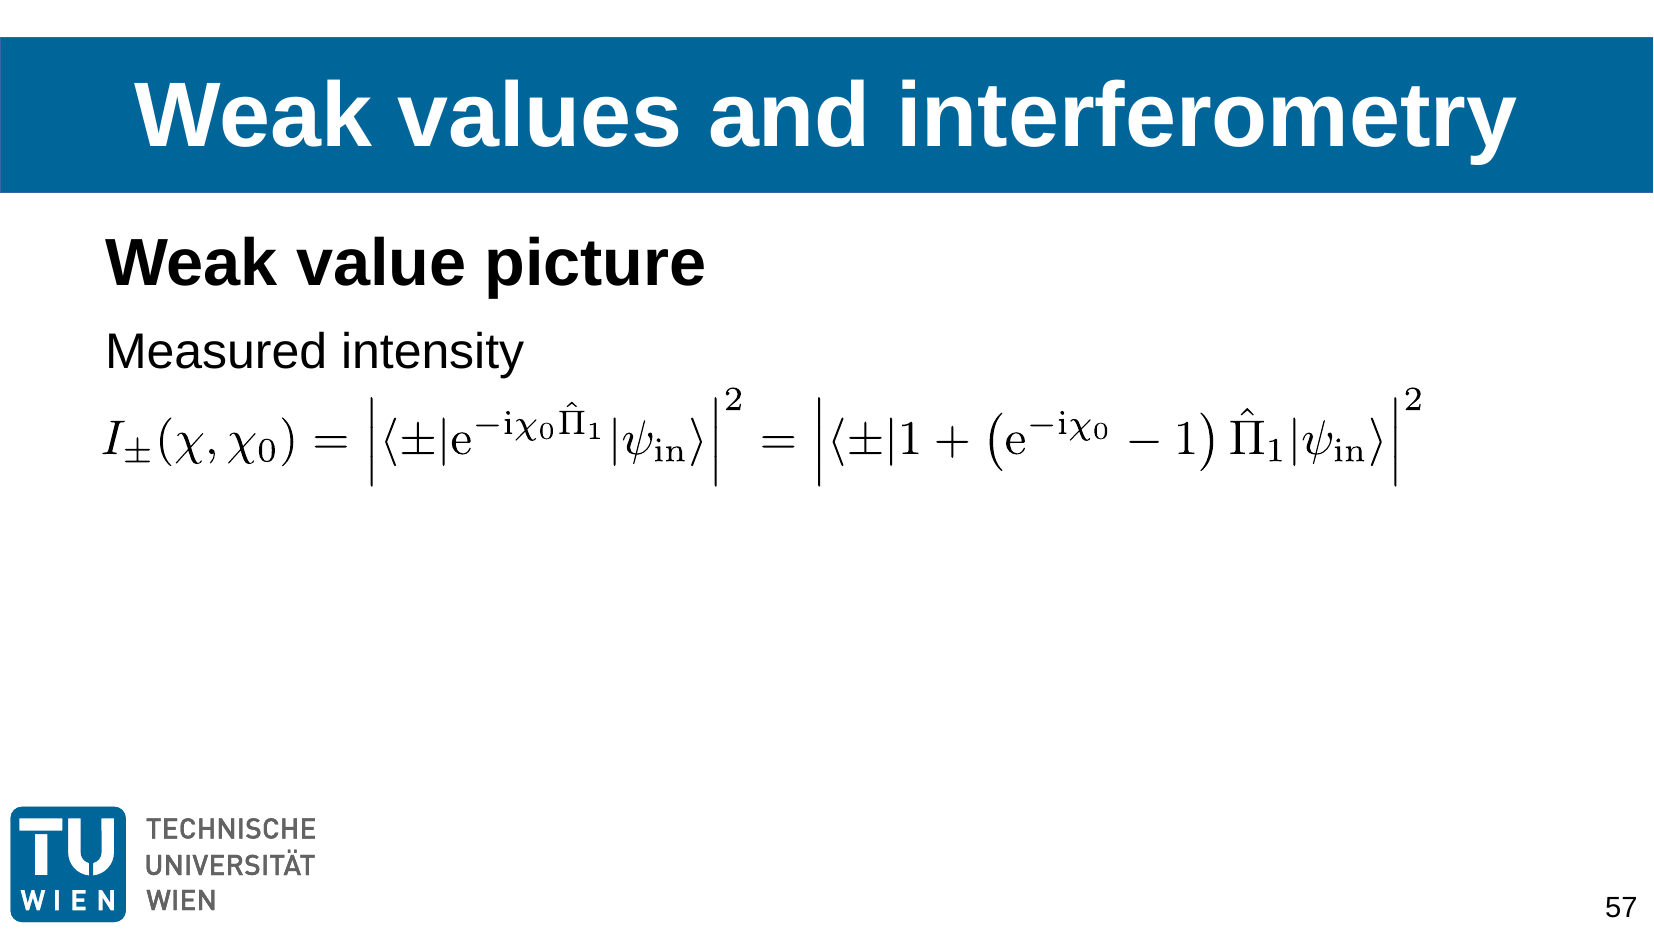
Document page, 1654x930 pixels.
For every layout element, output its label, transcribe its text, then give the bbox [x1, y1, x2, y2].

list Weak value picture Measured intensity [105, 225, 1593, 765]
title Weak values and interferometry [0, 37, 1653, 193]
picture [51, 371, 1440, 495]
